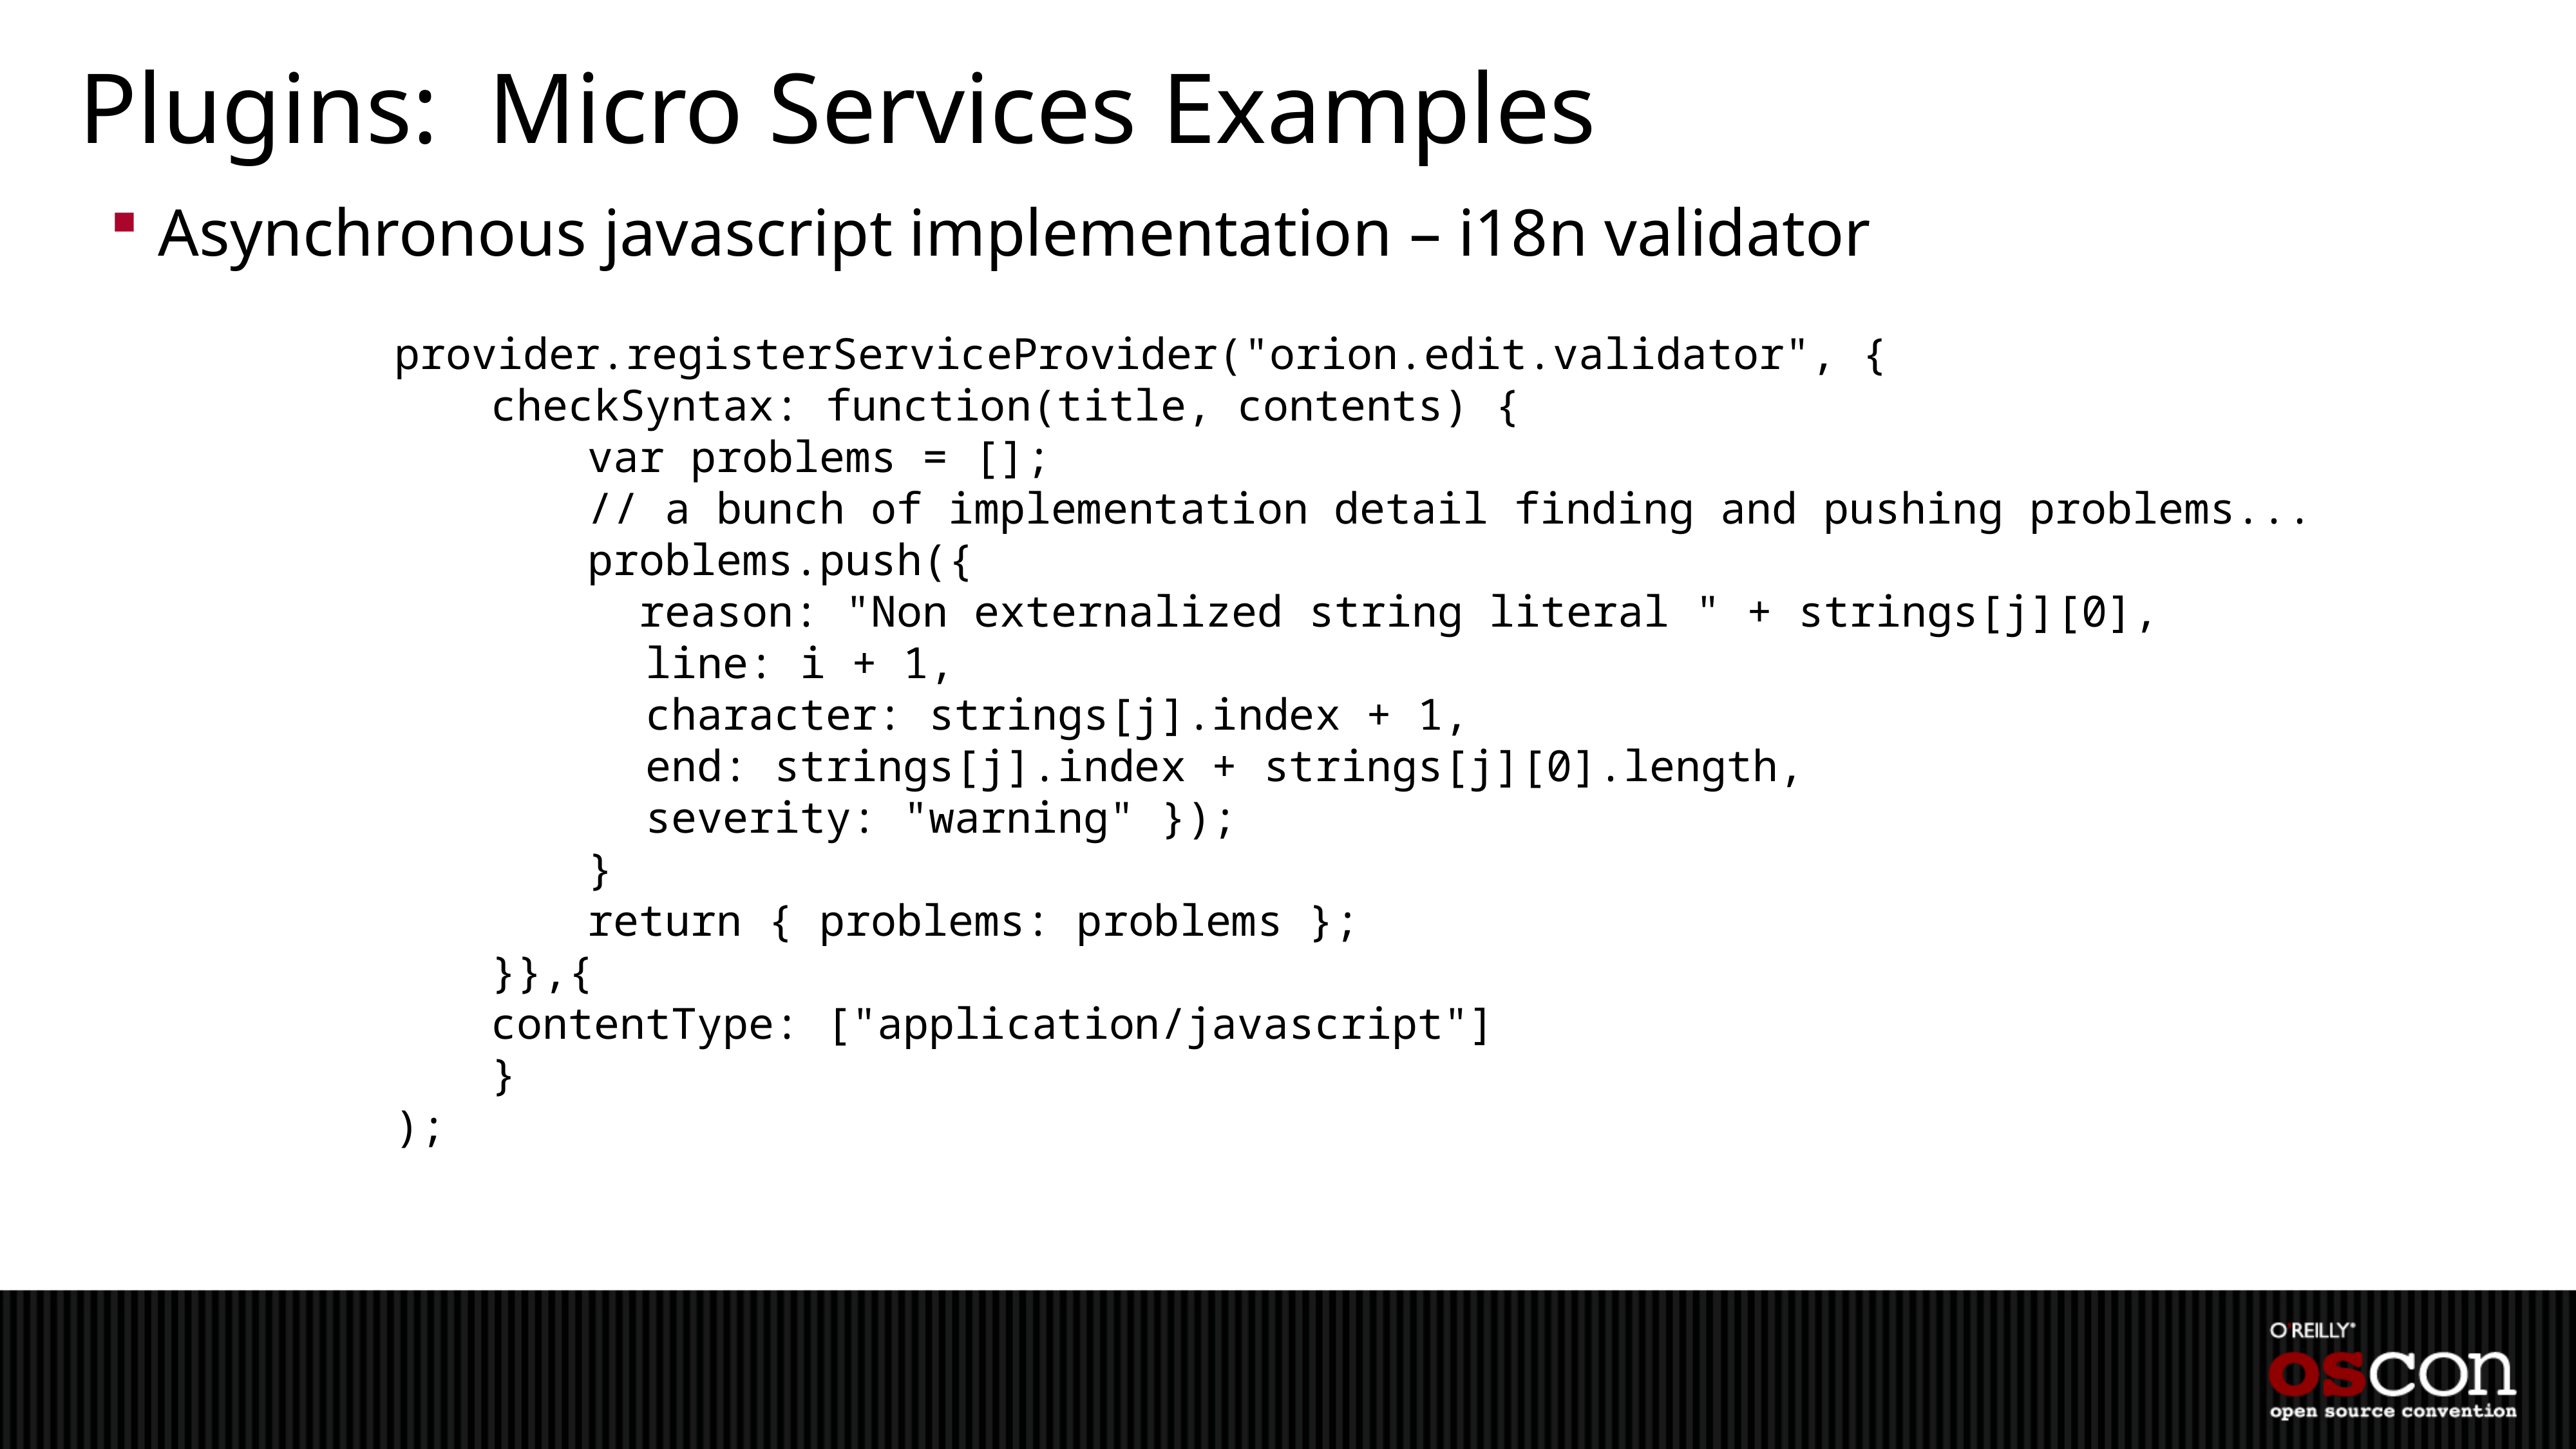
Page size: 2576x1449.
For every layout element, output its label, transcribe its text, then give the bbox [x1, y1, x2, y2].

picture [0, 0, 2576, 1449]
text_box provider.registerServiceProvider("orion.edit.validator", { checkSyntax: function(title, contents) { var problems = []; // a bunch of implementation detail finding and pushing problems... problems.push({ reason: "Non externalized string literal " + strings[j][0], line: i + 1, character: strings[j].index + 1, end: strings[j].index + strings[j][0].length, severity: "warning" }); } return { problems: problems }; }},{ contentType: ["application/javascript"] } ); [384, 321, 2052, 1155]
list Asynchronous javascript implementation – i18n validator [76, 191, 2505, 1449]
title Plugins: Micro Services Examples [73, 17, 2503, 192]
